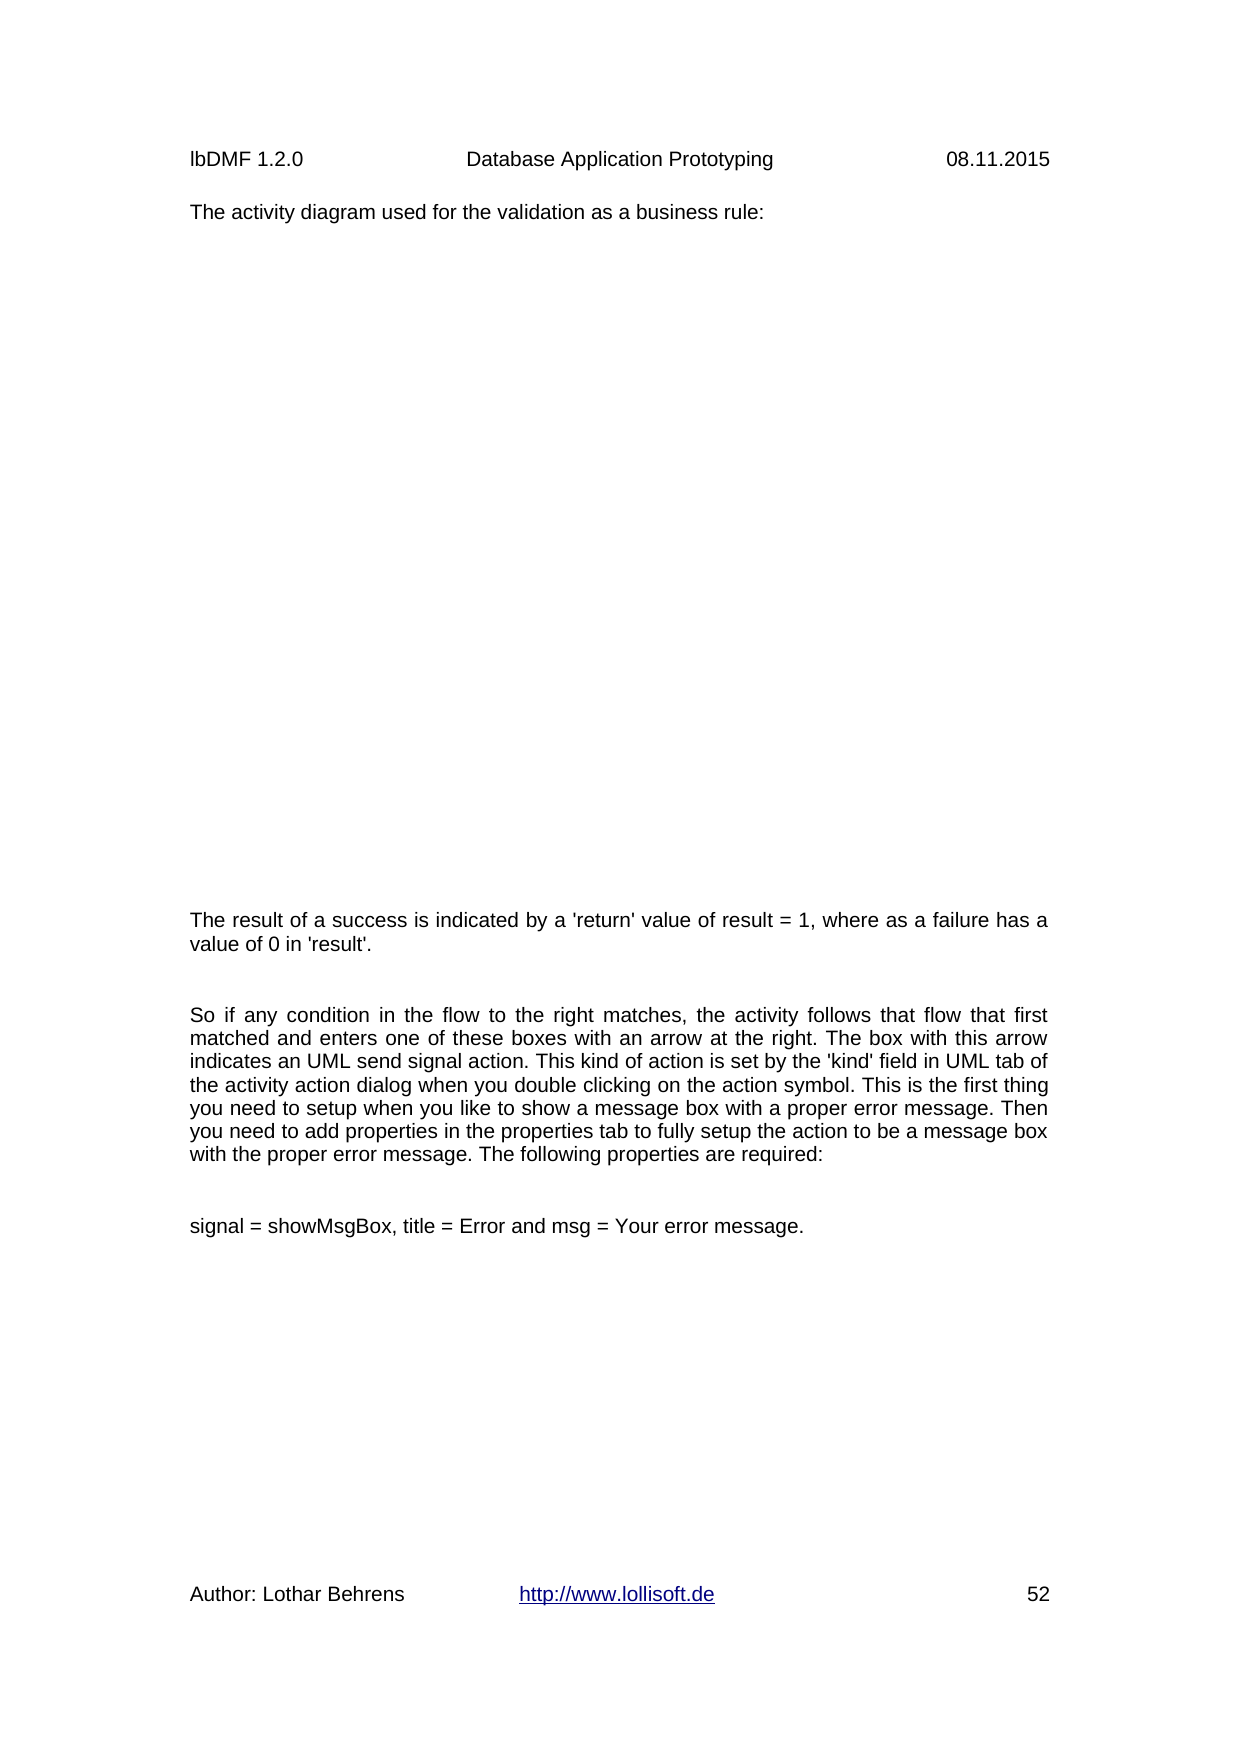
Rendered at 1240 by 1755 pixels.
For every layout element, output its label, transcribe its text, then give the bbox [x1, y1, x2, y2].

text The activity diagram used for the validation as a business rule: [189, 201, 1050, 224]
text The result of a success is indicated by a 'return' value of result = 1, where as a failure has a value of 0 in 'result'. [189, 909, 1050, 955]
text signal = showMsgBox, title = Error and msg = Your error message. [189, 1214, 1050, 1238]
text So if any condition in the flow to the right matches, the activity follows that flow that first matched and enters one of these boxes with an arrow at the right. The box with this arrow indicates an UML send signal action. This kind of action is set by the 'kind' field in UML tab of the activity action dialog when you double clicking on the action symbol. This is the first thing you need to setup when you like to show a message box with a proper error message. Then you need to add properties in the properties tab to fully setup the action to be a message box with the proper error message. The following properties are required: [189, 1003, 1050, 1166]
